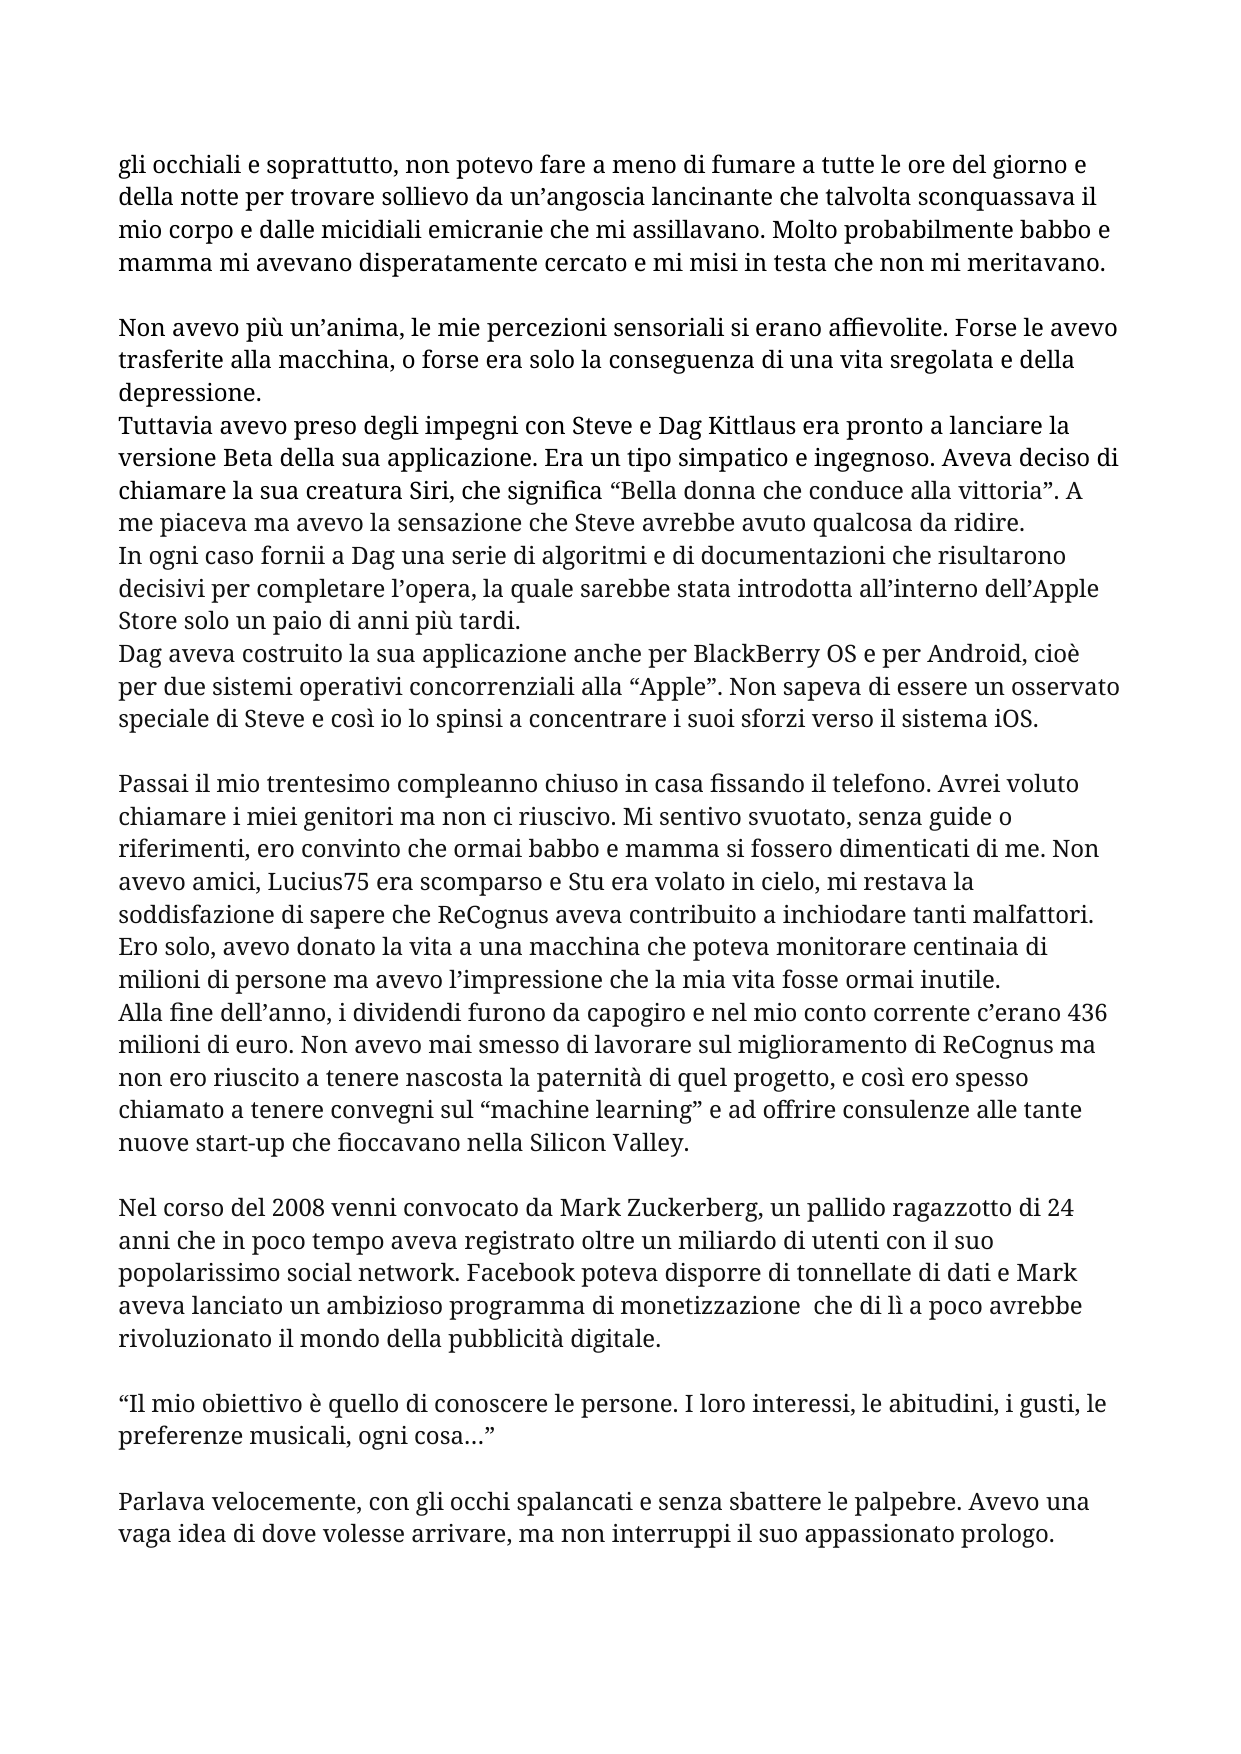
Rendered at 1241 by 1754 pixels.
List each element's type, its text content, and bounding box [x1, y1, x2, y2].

text Parlava velocemente, con gli occhi spalancati e senza sbattere le palpebre. Avevo una vaga idea di dove volesse arrivare, ma non interruppi il suo appassionato prologo. [118, 1484, 1122, 1549]
text Dag aveva costruito la sua applicazione anche per BlackBerry OS e per Android, cioè per due sistemi operativi concorrenziali alla “Apple”. Non sapeva di essere un osservato speciale di Steve e così io lo spinsi a concentrare i suoi sforzi verso il sistema iOS. [118, 637, 1122, 734]
text “Il mio obiettivo è quello di conoscere le persone. I loro interessi, le abitudini, i gusti, le preferenze musicali, ogni cosa…” [118, 1387, 1122, 1452]
text gli occhiali e soprattutto, non potevo fare a meno di fumare a tutte le ore del giorno e della notte per trovare sollievo da un’angoscia lancinante che talvolta sconquassava il mio corpo e dalle micidiali emicranie che mi assillavano. Molto probabilmente babbo e mamma mi avevano disperatamente cercato e mi misi in testa che non mi meritavano. [118, 148, 1122, 278]
text Alla fine dell’anno, i dividendi furono da capogiro e nel mio conto corrente c’erano 436 milioni di euro. Non avevo mai smesso di lavorare sul miglioramento di ReCognus ma non ero riuscito a tenere nascosta la paternità di quel progetto, e così ero spesso chiamato a tenere convegni sul “machine learning” e ad offrire consulenze alle tante nuove start-up che fioccavano nella Silicon Valley. [118, 995, 1122, 1158]
text Passai il mio trentesimo compleanno chiuso in casa fissando il telefono. Avrei voluto chiamare i miei genitori ma non ci riuscivo. Mi sentivo svuotato, senza guide o riferimenti, ero convinto che ormai babbo e mamma si fossero dimenticati di me. Non avevo amici, Lucius75 era scomparso e Stu era volato in cielo, mi restava la soddisfazione di sapere che ReCognus aveva contribuito a inchiodare tanti malfattori. Ero solo, avevo donato la vita a una macchina che poteva monitorare centinaia di milioni di persone ma avevo l’impressione che la mia vita fosse ormai inutile. [118, 767, 1122, 995]
text Nel corso del 2008 venni convocato da Mark Zuckerberg, un pallido ragazzotto di 24 anni che in poco tempo aveva registrato oltre un miliardo di utenti con il suo popolarissimo social network. Facebook poteva disporre di tonnellate di dati e Mark aveva lanciato un ambizioso programma di monetizzazione che di lì a poco avrebbe rivoluzionato il mondo della pubblicità digitale. [118, 1191, 1122, 1354]
text Tuttavia avevo preso degli impegni con Steve e Dag Kittlaus era pronto a lanciare la versione Beta della sua applicazione. Era un tipo simpatico e ingegnoso. Aveva deciso di chiamare la sua creatura Siri, che significa “Bella donna che conduce alla vittoria”. A me piaceva ma avevo la sensazione che Steve avrebbe avuto qualcosa da ridire. [118, 408, 1122, 539]
text Non avevo più un’anima, le mie percezioni sensoriali si erano affievolite. Forse le avevo trasferite alla macchina, o forse era solo la conseguenza di una vita sregolata e della depressione. [118, 311, 1122, 408]
text In ogni caso fornii a Dag una serie di algoritmi e di documentazioni che risultarono decisivi per completare l’opera, la quale sarebbe stata introdotta all’interno dell’Apple Store solo un paio di anni più tardi. [118, 539, 1122, 637]
